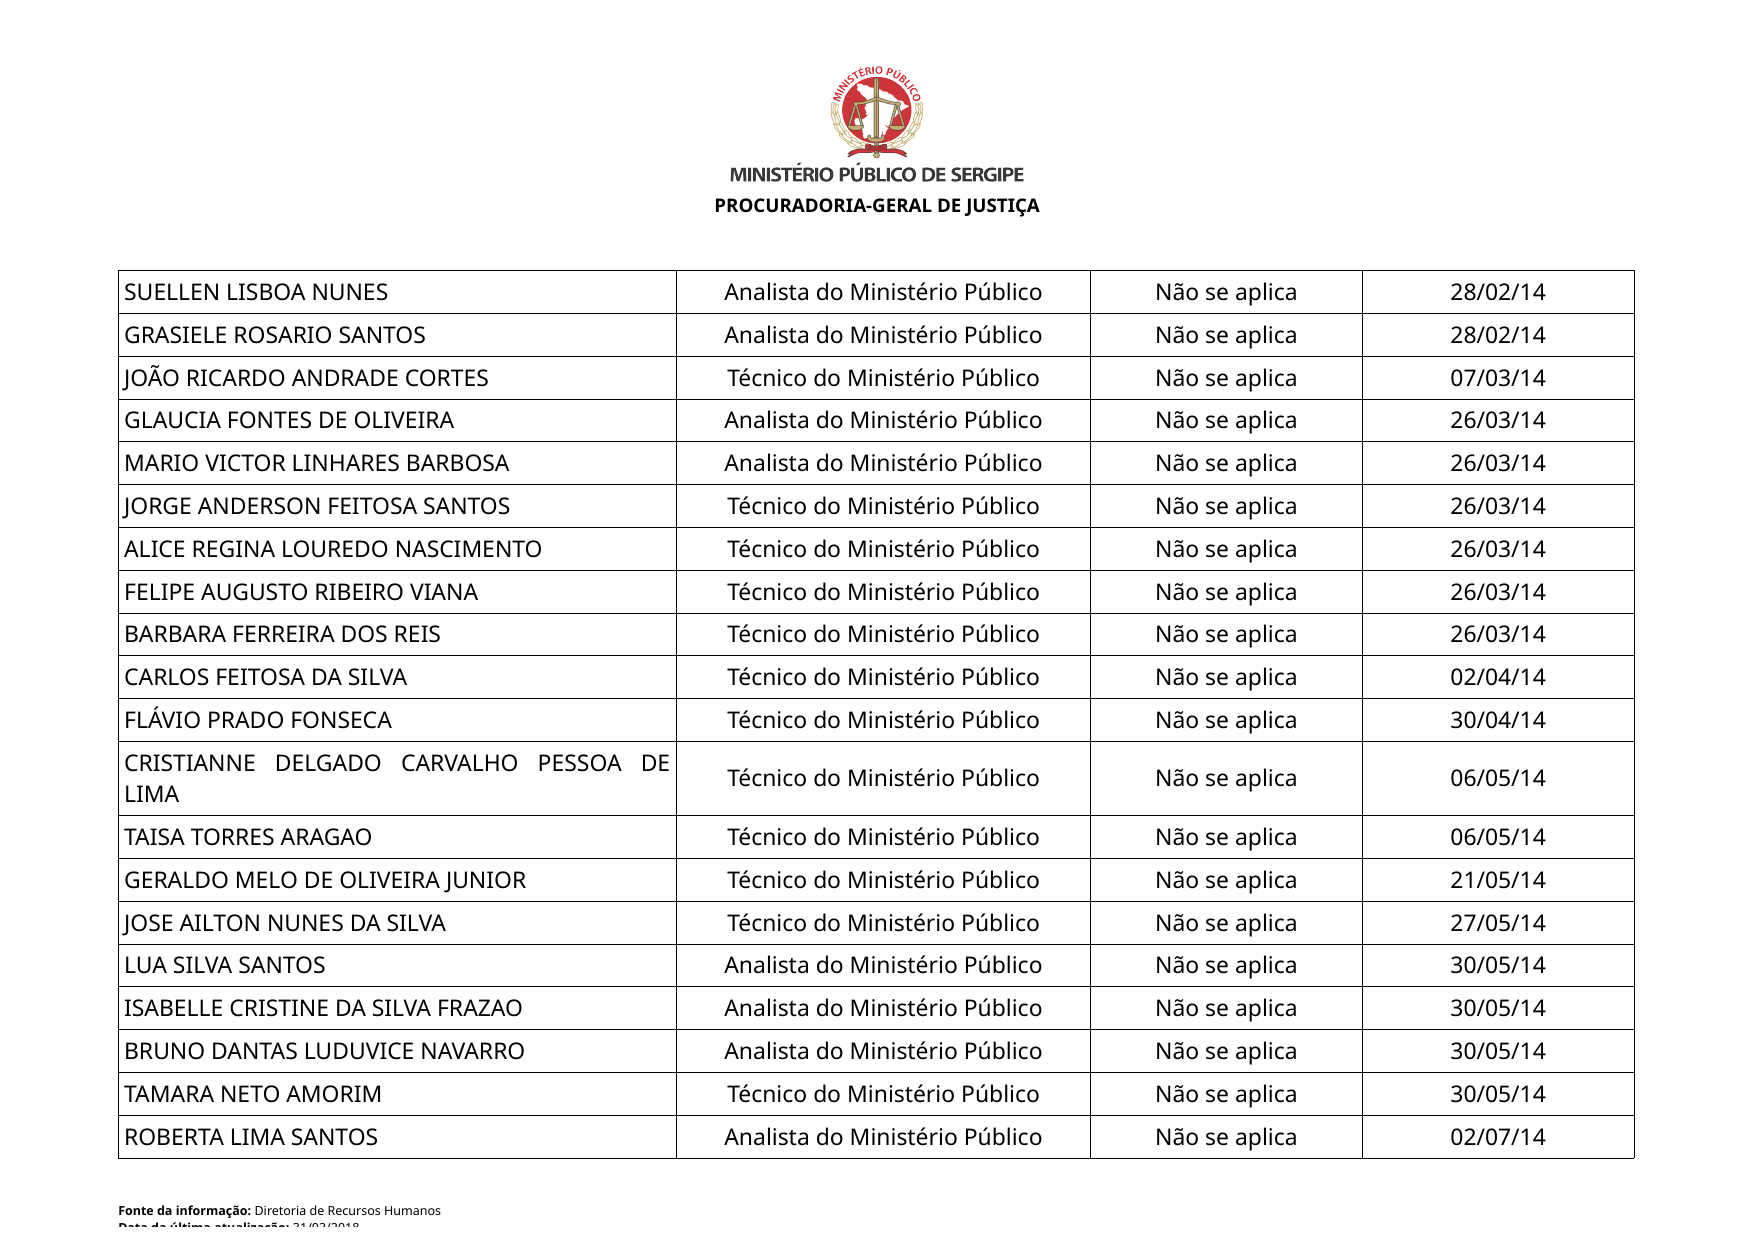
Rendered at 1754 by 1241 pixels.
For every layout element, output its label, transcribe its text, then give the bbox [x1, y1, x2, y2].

table_cell Analista do Ministério Público [677, 314, 1090, 356]
table_cell JOÃO RICARDO ANDRADE CORTES [119, 357, 676, 398]
table_cell 28/02/14 [1363, 314, 1634, 356]
table_cell 30/05/14 [1363, 945, 1634, 986]
table_cell Técnico do Ministério Público [677, 902, 1090, 943]
table_cell Técnico do Ministério Público [677, 742, 1090, 815]
table_cell Não se aplica [1091, 902, 1362, 943]
table_cell Não se aplica [1091, 859, 1362, 901]
table_cell 02/04/14 [1363, 656, 1634, 698]
table_cell 27/05/14 [1363, 902, 1634, 943]
table_cell 30/05/14 [1363, 987, 1634, 1029]
table_cell 26/03/14 [1363, 485, 1634, 527]
table_cell Não se aplica [1091, 1116, 1362, 1157]
table_cell Técnico do Ministério Público [677, 1073, 1090, 1115]
table_cell Não se aplica [1091, 357, 1362, 398]
table_cell ALICE REGINA LOUREDO NASCIMENTO [119, 528, 676, 570]
table_cell Analista do Ministério Público [677, 1030, 1090, 1072]
table_cell 02/07/14 [1363, 1116, 1634, 1157]
table_cell Analista do Ministério Público [677, 442, 1090, 484]
table_cell Não se aplica [1091, 442, 1362, 484]
table_cell 26/03/14 [1363, 400, 1634, 441]
table_cell TAISA TORRES ARAGAO [119, 816, 676, 858]
table_cell Não se aplica [1091, 816, 1362, 858]
table_cell LUA SILVA SANTOS [119, 945, 676, 986]
picture [730, 66, 1024, 185]
table_cell 30/05/14 [1363, 1030, 1634, 1072]
table_cell JOSE AILTON NUNES DA SILVA [119, 902, 676, 943]
table_cell 28/02/14 [1363, 271, 1634, 313]
table_cell Analista do Ministério Público [677, 271, 1090, 313]
table_cell 26/03/14 [1363, 571, 1634, 612]
table_cell Não se aplica [1091, 945, 1362, 986]
table_cell SUELLEN LISBOA NUNES [119, 271, 676, 313]
table_cell Técnico do Ministério Público [677, 816, 1090, 858]
table_cell Não se aplica [1091, 485, 1362, 527]
table_cell 26/03/14 [1363, 614, 1634, 655]
table_cell ISABELLE CRISTINE DA SILVA FRAZAO [119, 987, 676, 1029]
table_cell Não se aplica [1091, 656, 1362, 698]
table_cell 26/03/14 [1363, 528, 1634, 570]
table_cell 26/03/14 [1363, 442, 1634, 484]
table_cell Não se aplica [1091, 699, 1362, 741]
table_cell Analista do Ministério Público [677, 945, 1090, 986]
table_cell ROBERTA LIMA SANTOS [119, 1116, 676, 1157]
table_cell Técnico do Ministério Público [677, 859, 1090, 901]
table_cell CRISTIANNE DELGADO CARVALHO PESSOA DE LIMA [119, 742, 676, 815]
table_cell Técnico do Ministério Público [677, 614, 1090, 655]
table_cell Técnico do Ministério Público [677, 656, 1090, 698]
table_cell Não se aplica [1091, 987, 1362, 1029]
table_cell Analista do Ministério Público [677, 987, 1090, 1029]
table_cell Técnico do Ministério Público [677, 571, 1090, 612]
table_cell 06/05/14 [1363, 742, 1634, 815]
table_cell 07/03/14 [1363, 357, 1634, 398]
table_cell CARLOS FEITOSA DA SILVA [119, 656, 676, 698]
table_cell 06/05/14 [1363, 816, 1634, 858]
table_cell Não se aplica [1091, 614, 1362, 655]
table_cell Técnico do Ministério Público [677, 699, 1090, 741]
table_cell MARIO VICTOR LINHARES BARBOSA [119, 442, 676, 484]
table_cell Não se aplica [1091, 528, 1362, 570]
table_cell GLAUCIA FONTES DE OLIVEIRA [119, 400, 676, 441]
table_cell 30/04/14 [1363, 699, 1634, 741]
table_cell Não se aplica [1091, 571, 1362, 612]
table_cell BARBARA FERREIRA DOS REIS [119, 614, 676, 655]
table_cell FLÁVIO PRADO FONSECA [119, 699, 676, 741]
table_cell Não se aplica [1091, 742, 1362, 815]
table_cell Analista do Ministério Público [677, 400, 1090, 441]
table_cell GRASIELE ROSARIO SANTOS [119, 314, 676, 356]
table_cell 30/05/14 [1363, 1073, 1634, 1115]
table_cell Técnico do Ministério Público [677, 485, 1090, 527]
table_cell Técnico do Ministério Público [677, 357, 1090, 398]
table_cell JORGE ANDERSON FEITOSA SANTOS [119, 485, 676, 527]
table_cell Não se aplica [1091, 271, 1362, 313]
table_cell 21/05/14 [1363, 859, 1634, 901]
table_cell Não se aplica [1091, 400, 1362, 441]
table_cell Não se aplica [1091, 1073, 1362, 1115]
table_cell FELIPE AUGUSTO RIBEIRO VIANA [119, 571, 676, 612]
table_cell Técnico do Ministério Público [677, 528, 1090, 570]
table_cell Analista do Ministério Público [677, 1116, 1090, 1157]
table_cell Não se aplica [1091, 314, 1362, 356]
table_cell BRUNO DANTAS LUDUVICE NAVARRO [119, 1030, 676, 1072]
table_cell Não se aplica [1091, 1030, 1362, 1072]
table_cell TAMARA NETO AMORIM [119, 1073, 676, 1115]
table_cell GERALDO MELO DE OLIVEIRA JUNIOR [119, 859, 676, 901]
